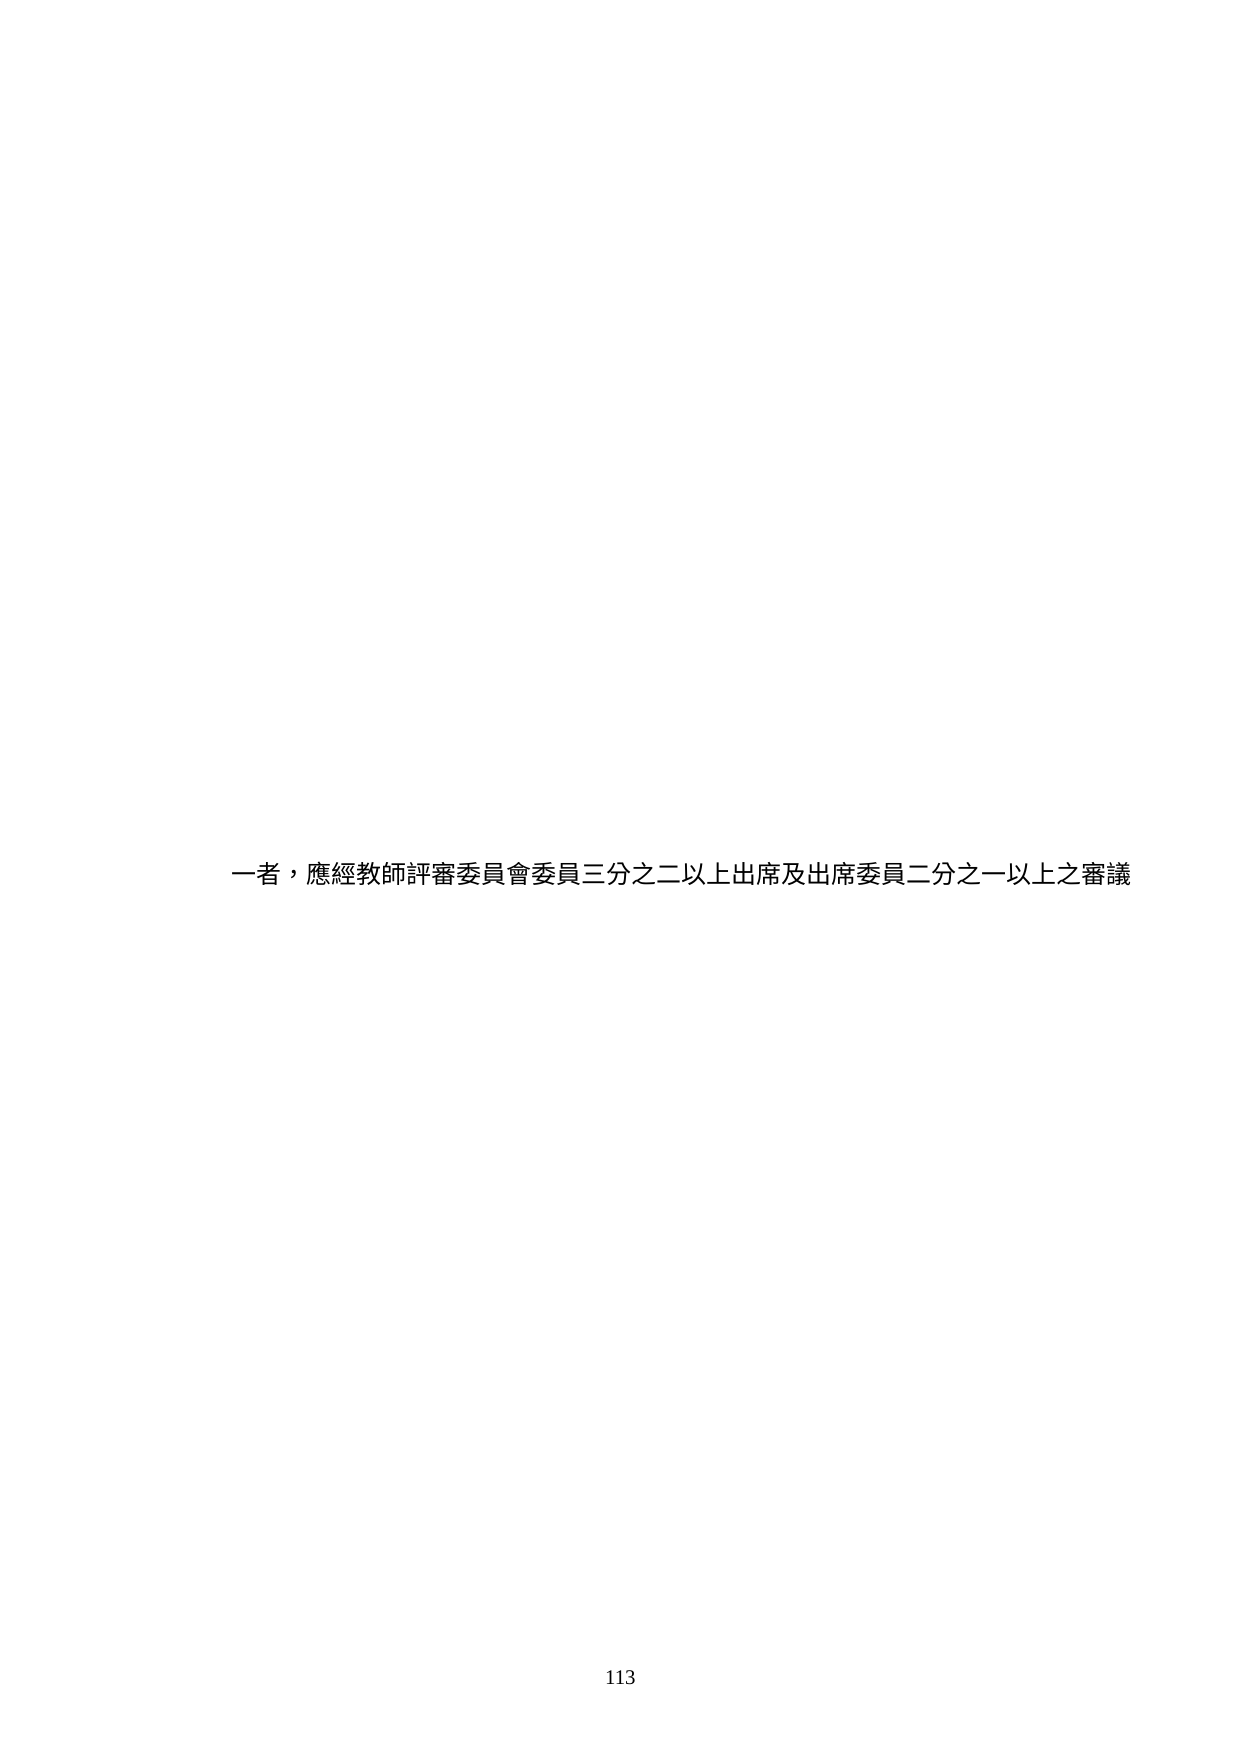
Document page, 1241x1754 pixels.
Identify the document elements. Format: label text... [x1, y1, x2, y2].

text 一者，應經教師評審委員會委員三分之二以上出席及出席委員二分之一以上之審議 [231, 831, 1134, 893]
